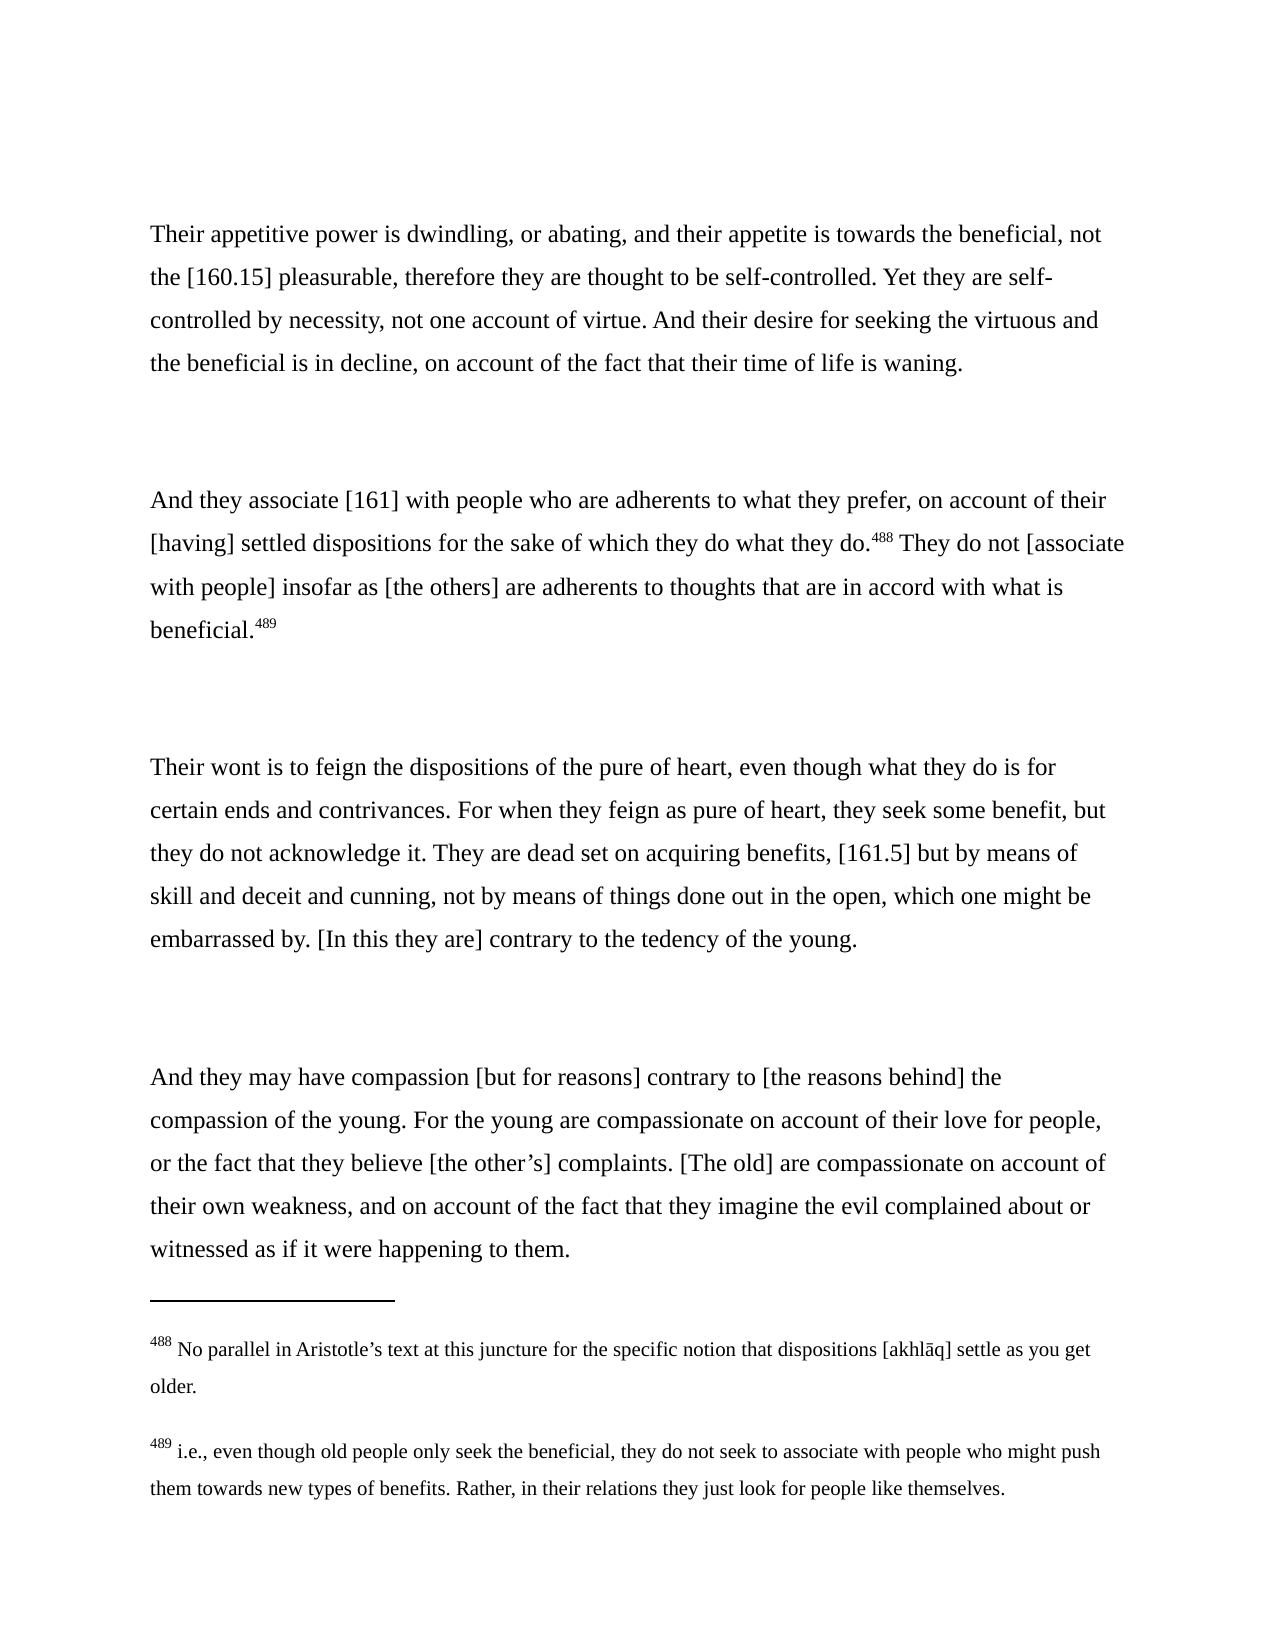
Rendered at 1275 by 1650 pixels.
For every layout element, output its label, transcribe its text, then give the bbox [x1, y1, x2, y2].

text Their appetitive power is dwindling, or abating, and their appetite is towards the beneficial, not the [160.15] pleasurable, therefore they are thought to be self-controlled. Yet they are self-controlled by necessity, not one account of virtue. And their desire for seeking the virtuous and the beneficial is in decline, on account of the fact that their time of life is waning. [150, 219, 1125, 377]
text And they may have compassion [but for reasons] contrary to [the reasons behind] the compassion of the young. For the young are compassionate on account of their love for people, or the fact that they believe [the other’s] complaints. [The old] are compassionate on account of their own weakness, and on account of the fact that they imagine the evil complained about or witnessed as if it were happening to them. [150, 1062, 1125, 1263]
text Their wont is to feign the dispositions of the pure of heart, even though what they do is for certain ends and contrivances. For when they feign as pure of heart, they seek some benefit, but they do not acknowledge it. They are dead set on acquiring benefits, [161.5] but by means of skill and deceit and cunning, not by means of things done out in the open, which one might be embarrassed by. [In this they are] contrary to the tedency of the young. [150, 752, 1125, 953]
text And they associate [161] with people who are adherents to what they prefer, on account of their [having] settled dispositions for the sake of which they do what they do. They do not [associate with people] insofar as [the others] are adherents to thoughts that are in accord with what is beneficial. [150, 485, 1125, 643]
text No parallel in Aristotle’s text at this juncture for the specific notion that dispositions [akhlāq] settle as you get older. [150, 1333, 1125, 1398]
text i.e., even though old people only seek the beneficial, they do not seek to associate with people who might push them towards new types of benefits. Rather, in their relations they just look for people like themselves. [150, 1435, 1125, 1500]
